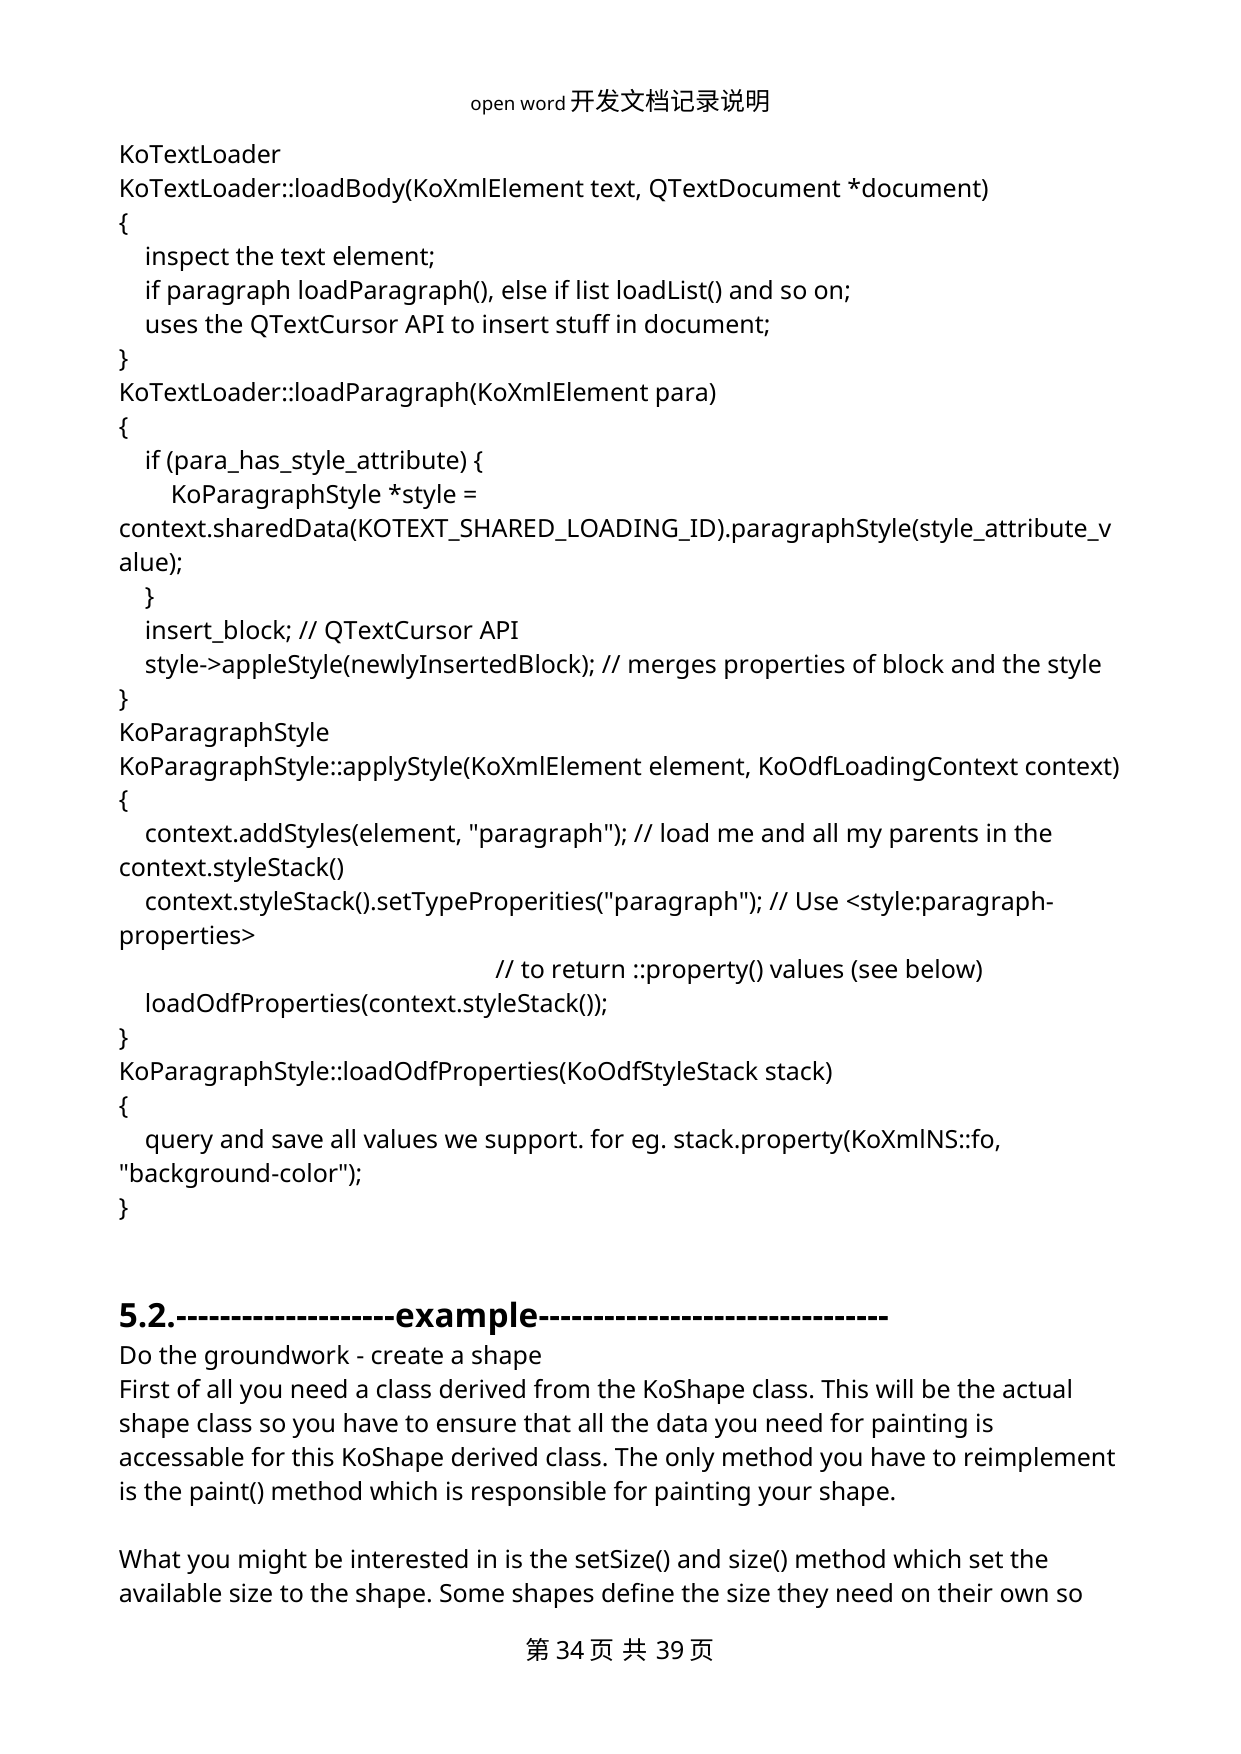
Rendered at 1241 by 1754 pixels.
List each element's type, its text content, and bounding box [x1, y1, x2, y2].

text KoParagraphStyle::loadOdfProperties(KoOdfStyleStack stack) [119, 1054, 1121, 1088]
text KoParagraphStyle::applyStyle(KoXmlElement element, KoOdfLoadingContext context) [119, 748, 1121, 782]
text { [119, 782, 1121, 816]
text // to return ::property() values (see below) [119, 952, 1121, 986]
text style->appleStyle(newlyInsertedBlock); // merges properties of block and the style [119, 647, 1121, 681]
text First of all you need a class derived from the KoShape class. This will be the actual shape class so you have to ensure that all the data you need for painting is accessable for this KoShape derived class. The only method you have to reimplement is the paint() method which is responsible for painting your shape. [119, 1372, 1121, 1508]
text if (para_has_style_attribute) { [119, 443, 1121, 477]
text uses the QTextCursor API to insert stuff in document; [119, 307, 1121, 341]
text KoTextLoader [119, 137, 1121, 171]
text context.addStyles(element, "paragraph"); // load me and all my parents in the context.styleStack() [119, 816, 1121, 884]
text } [119, 341, 1121, 375]
text { [119, 1088, 1121, 1122]
text { [119, 409, 1121, 443]
subtitle --------------------example-------------------------------- [119, 1292, 1121, 1338]
text KoTextLoader::loadBody(KoXmlElement text, QTextDocument *document) [119, 171, 1121, 205]
text KoParagraphStyle [119, 714, 1121, 748]
text KoParagraphStyle *style = context.sharedData(KOTEXT_SHARED_LOADING_ID).paragraphStyle(style_attribute_value); [119, 477, 1121, 579]
text } [119, 579, 1121, 613]
text { [119, 205, 1121, 239]
text KoTextLoader::loadParagraph(KoXmlElement para) [119, 375, 1121, 409]
text inspect the text element; [119, 239, 1121, 273]
text } [119, 1020, 1121, 1054]
text context.styleStack().setTypeProperities("paragraph"); // Use <style:paragraph-properties> [119, 884, 1121, 952]
text query and save all values we support. for eg. stack.property(KoXmlNS::fo, "background-color"); [119, 1122, 1121, 1190]
text } [119, 1190, 1121, 1224]
text } [119, 681, 1121, 714]
text insert_block; // QTextCursor API [119, 613, 1121, 647]
text if paragraph loadParagraph(), else if list loadList() and so on; [119, 273, 1121, 307]
text loadOdfProperties(context.styleStack()); [119, 986, 1121, 1020]
text What you might be interested in is the setSize() and size() method which set the available size to the shape. Some shapes define the size they need on their own so [119, 1542, 1121, 1609]
text Do the groundwork - create a shape [119, 1338, 1121, 1372]
